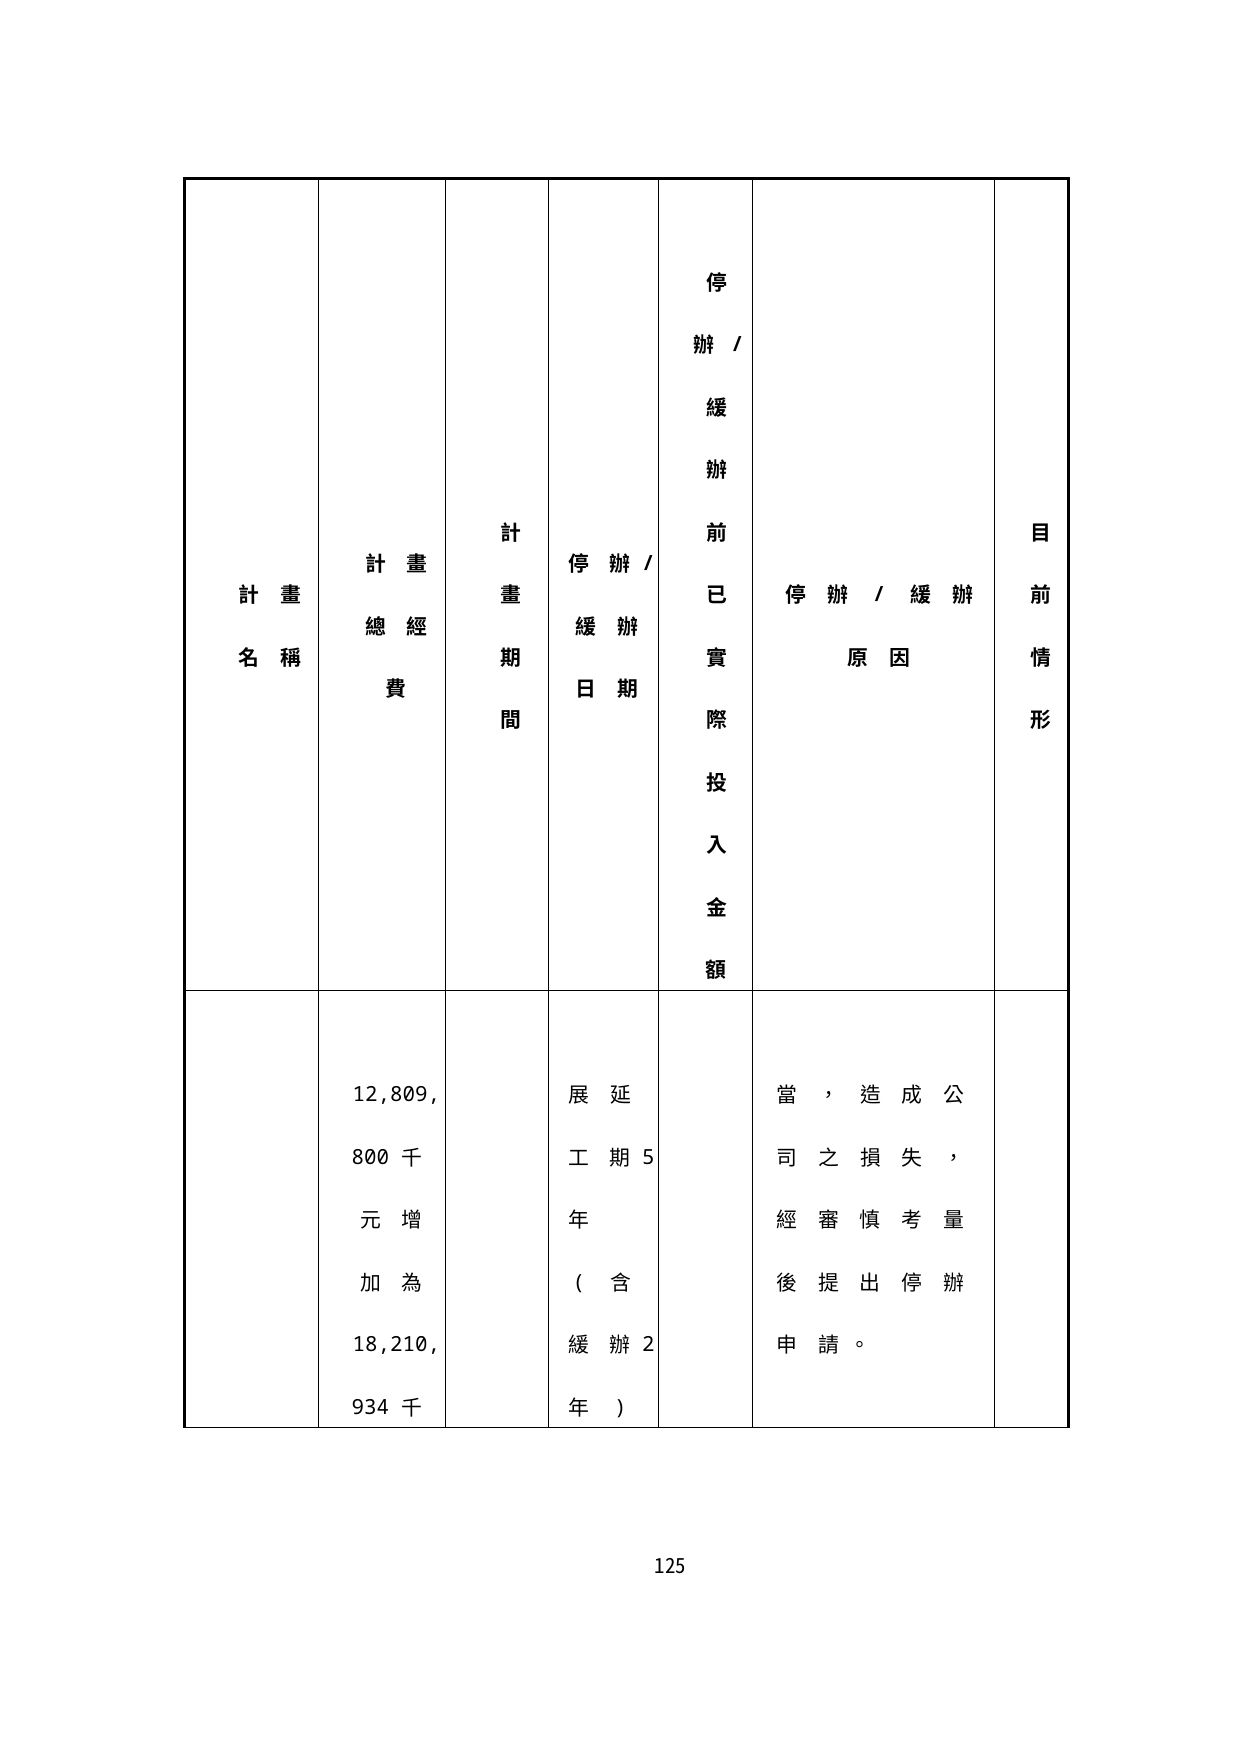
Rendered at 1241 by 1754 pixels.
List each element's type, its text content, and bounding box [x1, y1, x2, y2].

table_cell [186, 991, 318, 1427]
table_header 計畫期間 [446, 180, 548, 990]
table_cell [995, 991, 1067, 1427]
table_cell [659, 991, 752, 1427]
table_header 停辦/緩辦原因 [753, 180, 994, 990]
table_header 停辦/緩辦前已實際投入金額 [659, 180, 752, 990]
table_cell 展延工期5年(含緩辦2年) [549, 991, 658, 1427]
table_header 計畫總經費 [319, 180, 445, 990]
table_header 計畫名稱 [186, 180, 318, 990]
table_cell 當，造成公司之損失，經審慎考量後提出停辦申請。 [753, 991, 994, 1427]
table_header 停辦/緩辦日期 [549, 180, 658, 990]
table_cell [446, 991, 548, 1427]
table_cell 12,809,800千元增加為18,210,934千 [319, 991, 445, 1427]
table_header 目前 情形 [995, 180, 1067, 990]
